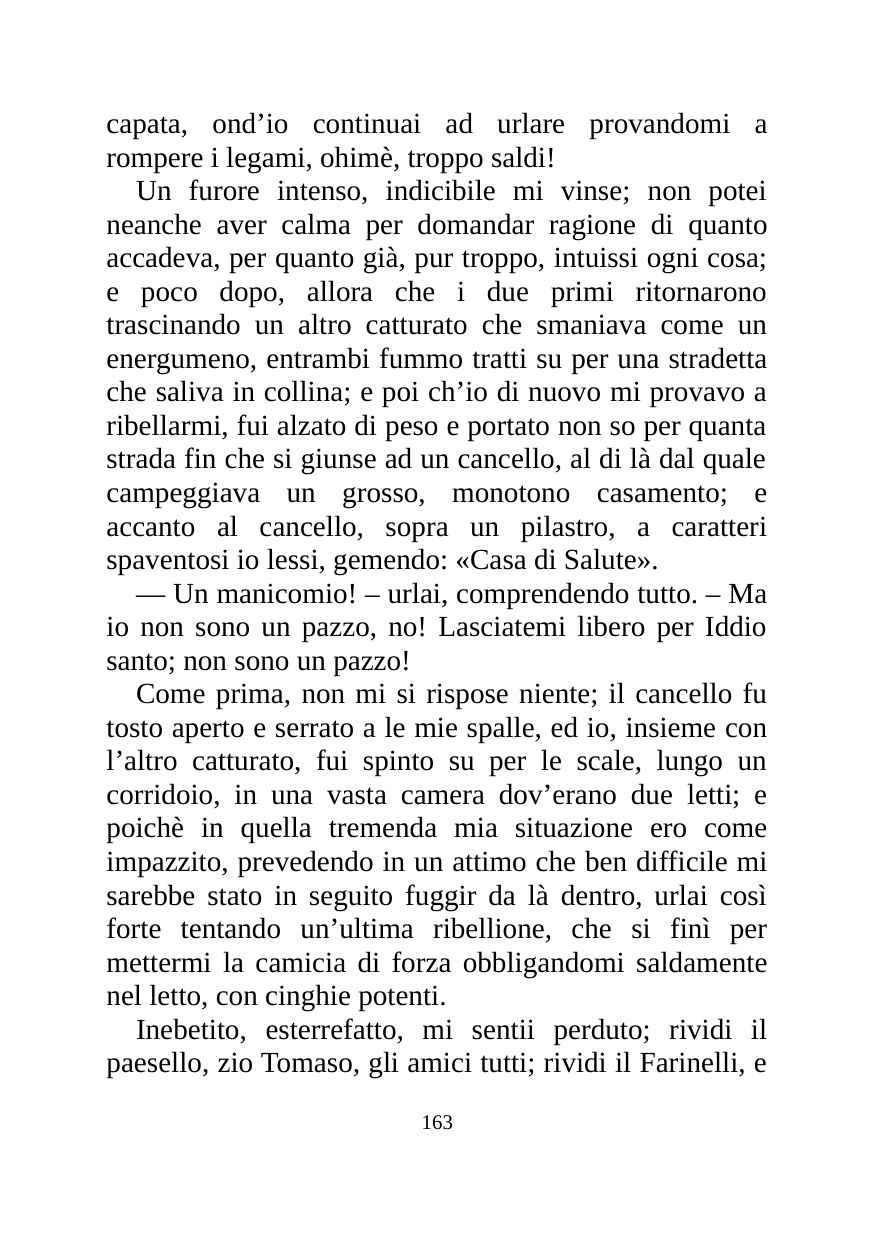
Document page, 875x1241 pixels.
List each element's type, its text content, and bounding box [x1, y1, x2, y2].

text — Un manicomio! – urlai, comprendendo tutto. – Ma io non sono un pazzo, no! Lasciatemi libero per Iddio santo; non sono un pazzo! [106, 576, 768, 676]
text capata, ond’io continuai ad urlare provandomi a rompere i legami, ohimè, troppo saldi! [106, 106, 768, 173]
text Come prima, non mi si rispose niente; il cancello fu tosto aperto e serrato a le mie spalle, ed io, insieme con l’altro catturato, fui spinto su per le scale, lungo un corridoio, in una vasta camera dov’erano due letti; e poichè in quella tremenda mia situazione ero come impazzito, prevedendo in un attimo che ben difficile mi sarebbe stato in seguito fuggir da là dentro, urlai così forte tentando un’ultima ribellione, che si finì per mettermi la camicia di forza obbligandomi saldamente nel letto, con cinghie potenti. [106, 676, 768, 1012]
text Un furore intenso, indicibile mi vinse; non potei neanche aver calma per domandar ragione di quanto accadeva, per quanto già, pur troppo, intuissi ogni cosa; e poco dopo, allora che i due primi ritornarono trascinando un altro catturato che smaniava come un energumeno, entrambi fummo tratti su per una stradetta che saliva in collina; e poi ch’io di nuovo mi provavo a ribellarmi, fui alzato di peso e portato non so per quanta strada fin che si giunse ad un cancello, al di là dal quale campeggiava un grosso, monotono casamento; e accanto al cancello, sopra un pilastro, a caratteri spaventosi io lessi, gemendo: «Casa di Salute». [106, 173, 768, 576]
text Inebetito, esterrefatto, mi sentii perduto; rividi il paesello, zio Tomaso, gli amici tutti; rividi il Farinelli, e [106, 1012, 768, 1079]
